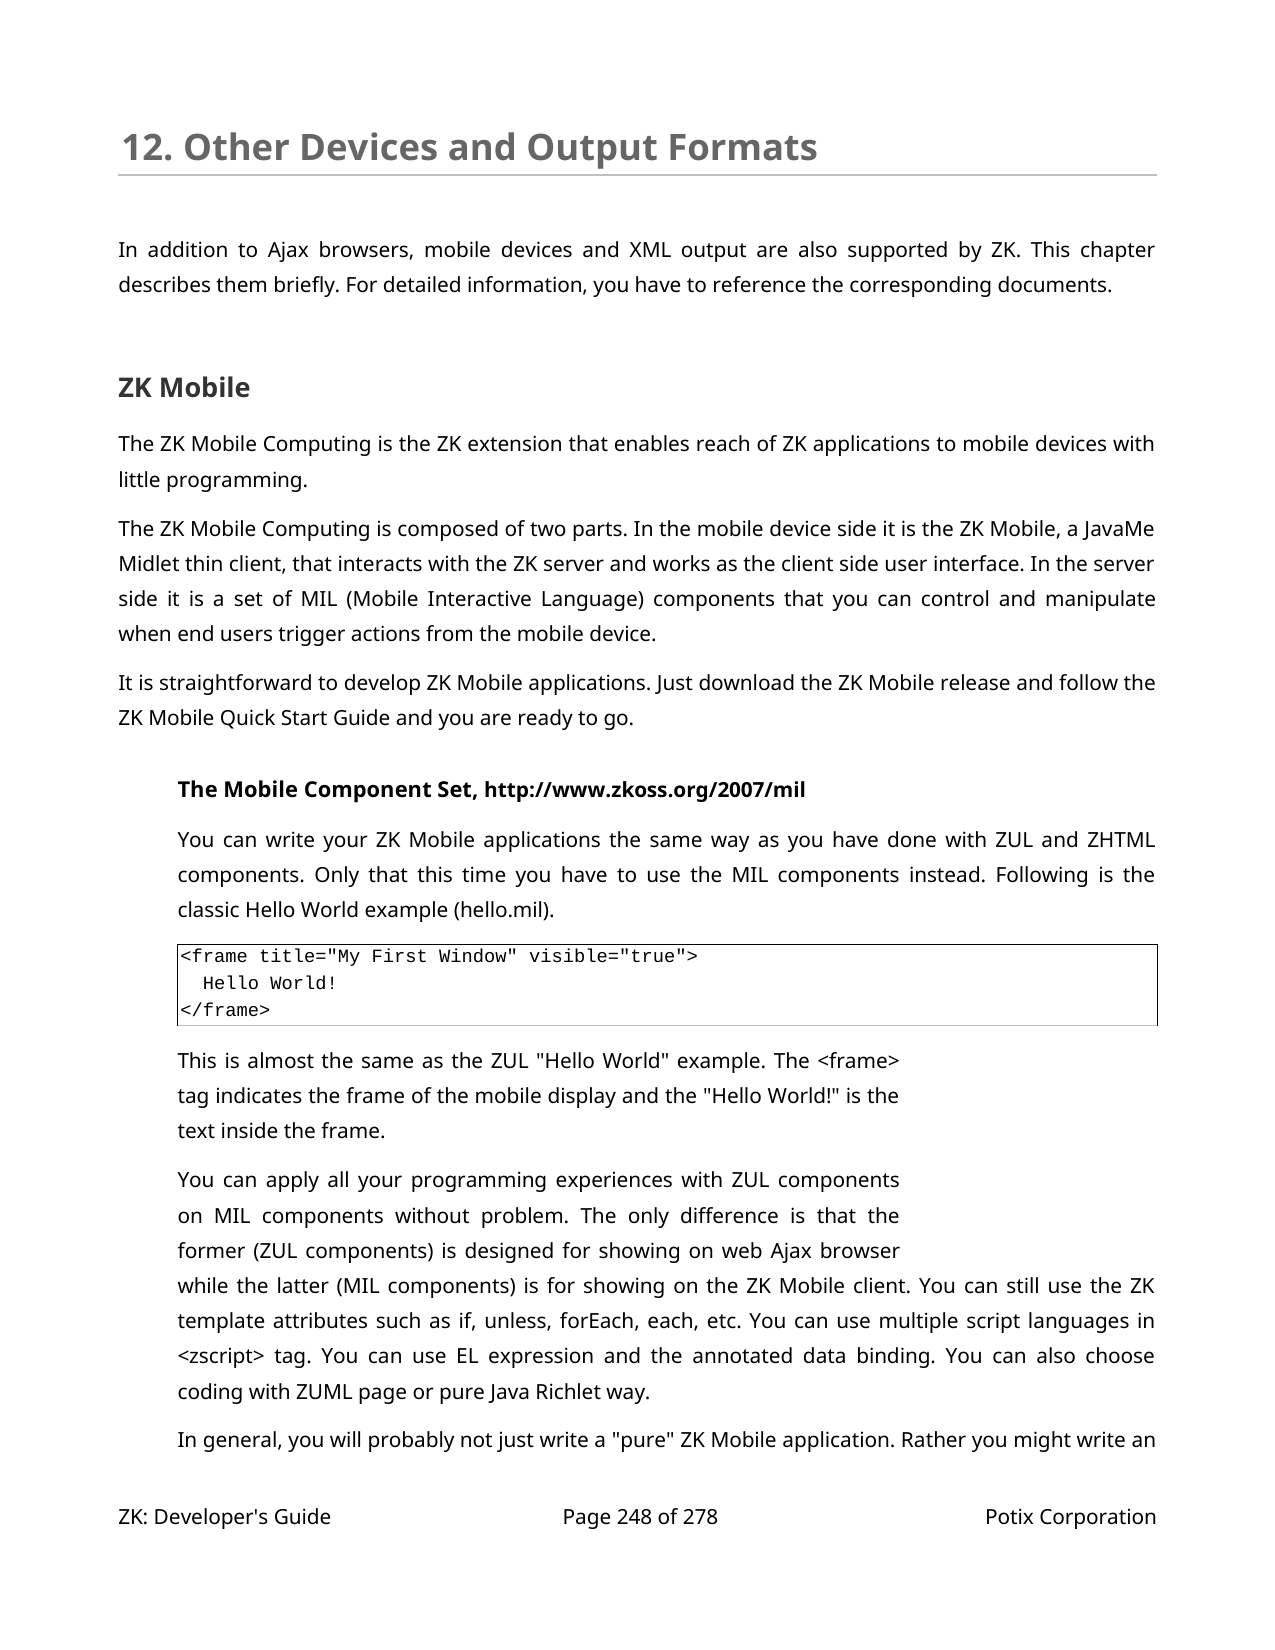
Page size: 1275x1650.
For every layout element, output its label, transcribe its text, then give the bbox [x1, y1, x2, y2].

text In general, you will probably not just write a "pure" ZK Mobile application. Rather you might write an [177, 1426, 1157, 1454]
text This is almost the same as the ZUL "Hello World" example. The <frame> tag indicates the frame of the mobile display and the "Hello World!" is the text inside the frame. [177, 1046, 1157, 1145]
text In addition to Ajax browsers, mobile devices and XML output are also supported by ZK. This chapter describes them briefly. For detailed information, you have to reference the corresponding documents. [118, 235, 1157, 298]
text It is straightforward to develop ZK Mobile applications. Just download the ZK Mobile release and follow the ZK Mobile Quick Start Guide and you are ready to go. [118, 668, 1157, 732]
text <frame title="My First Window" visible="true"> [178, 945, 1157, 968]
text </frame> [178, 998, 1157, 1025]
subtitle The Mobile Component Set, http://www.zkoss.org/2007/mil [177, 774, 1157, 804]
subtitle ZK Mobile [118, 369, 1157, 406]
text The ZK Mobile Computing is the ZK extension that enables reach of ZK applications to mobile devices with little programming. [118, 429, 1157, 493]
text You can apply all your programming experiences with ZUL components on MIL components without problem. The only difference is that the former (ZUL components) is designed for showing on web Ajax browser while the latter (MIL components) is for showing on the ZK Mobile client. You can still use the ZK template attributes such as if, unless, forEach, each, etc. You can use multiple script languages in <zscript> tag. You can use EL expression and the annotated data binding. You can also choose coding with ZUML page or pure Java Richlet way. [177, 1166, 1157, 1405]
text You can write your ZK Mobile applications the same way as you have done with ZUL and ZHTML components. Only that this time you have to use the MIL components instead. Following is the classic Hello World example (hello.mil). [177, 825, 1157, 923]
subtitle 12. Other Devices and Output Formats [118, 118, 1157, 174]
text The ZK Mobile Computing is composed of two parts. In the mobile device side it is the ZK Mobile, a JavaMe Midlet thin client, that interacts with the ZK server and works as the client side user interface. In the server side it is a set of MIL (Mobile Interactive Language) components that you can control and manipulate when end users trigger actions from the mobile device. [118, 514, 1157, 647]
text Hello World! [178, 971, 1157, 995]
